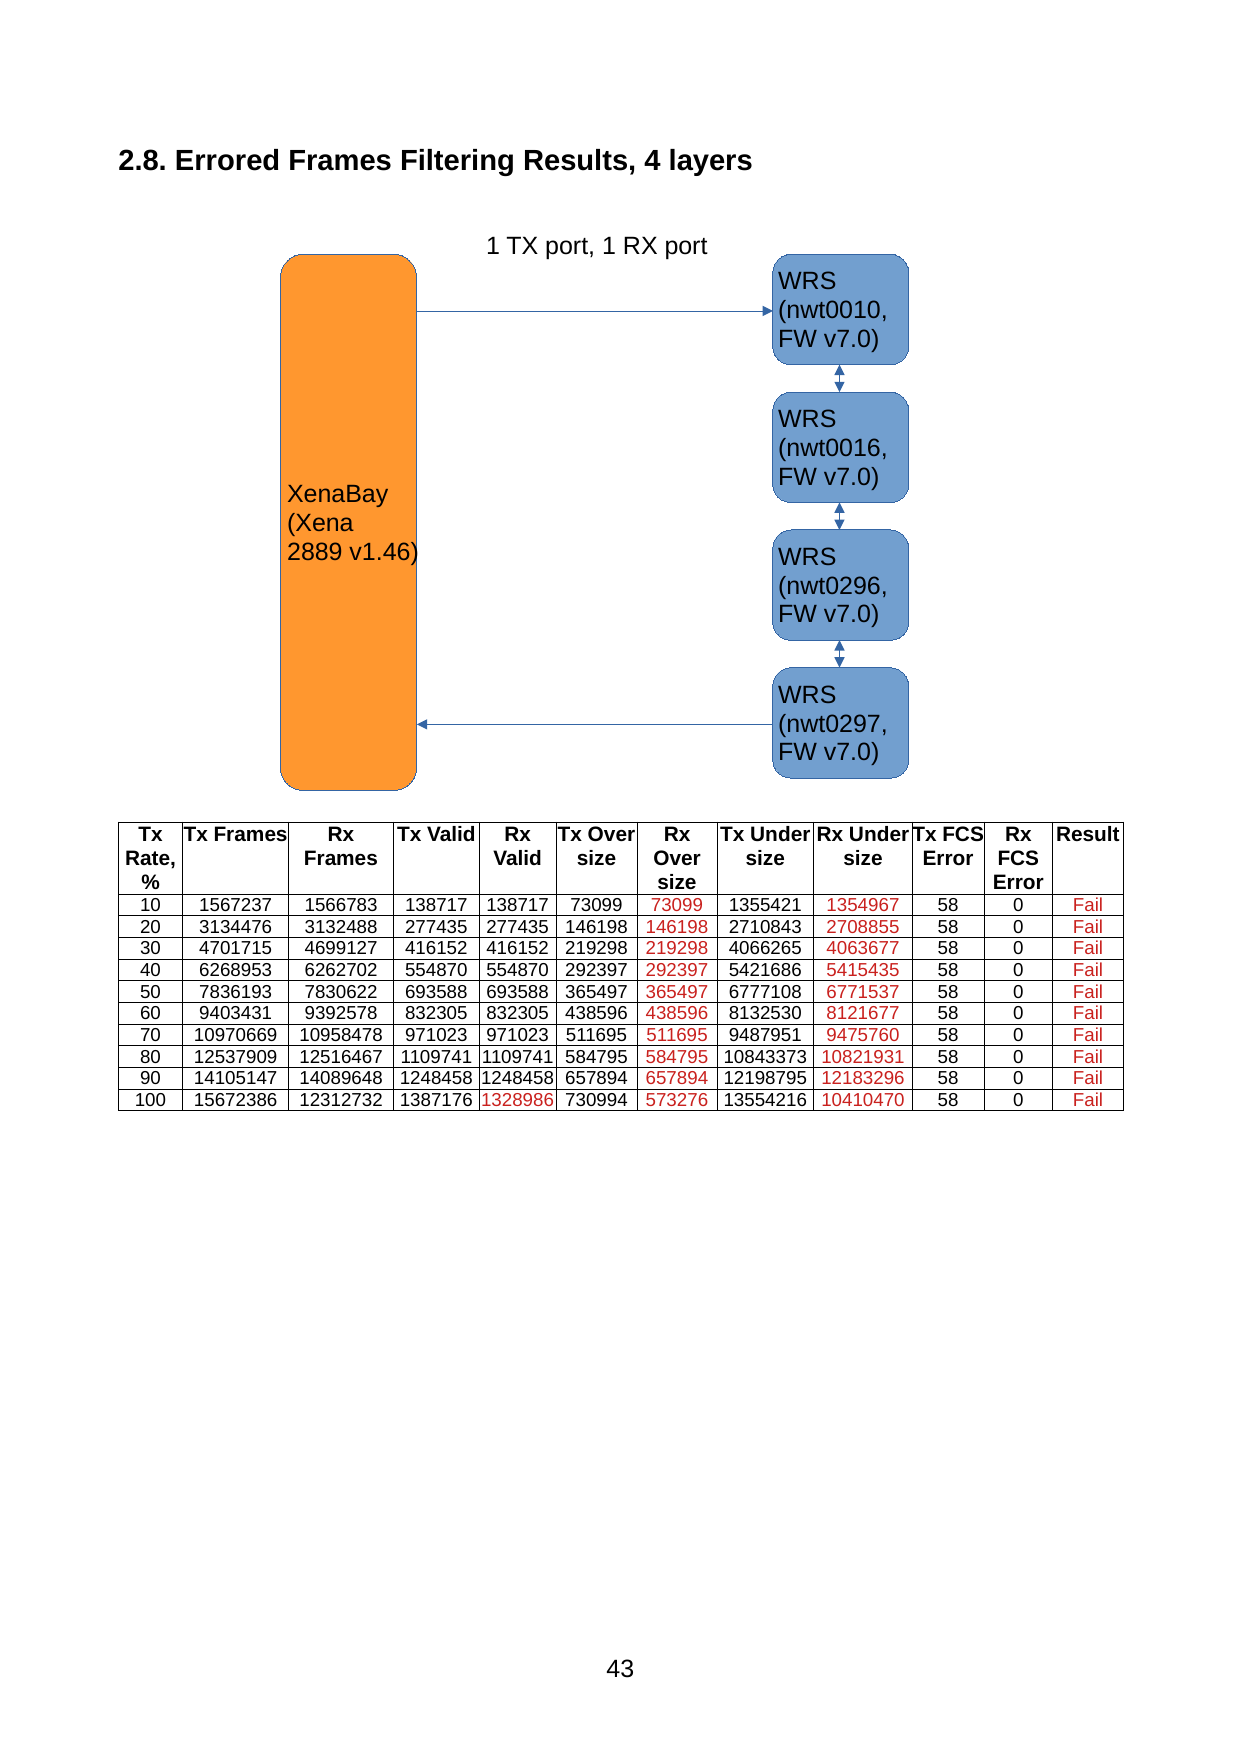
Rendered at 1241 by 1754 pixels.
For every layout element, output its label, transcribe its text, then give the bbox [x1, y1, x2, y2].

table_cell 12312732 [289, 1090, 393, 1110]
table_cell 584795 [638, 1046, 717, 1067]
table_cell 58 [913, 1090, 984, 1110]
table_cell 5415435 [814, 960, 912, 980]
table_cell 219298 [557, 938, 637, 959]
table_cell 4701715 [183, 938, 288, 959]
table_header Rx Under size [814, 823, 912, 894]
table_cell 58 [913, 1003, 984, 1024]
table_cell 12198795 [718, 1068, 813, 1089]
table_cell 365497 [638, 981, 717, 1002]
table_cell 416152 [480, 938, 556, 959]
table_cell 1566783 [289, 895, 393, 915]
table_cell 8121677 [814, 1003, 912, 1024]
subtitle 2.8. Errored Frames Filtering Results, 4 layers [118, 143, 1122, 177]
table_cell 8132530 [718, 1003, 813, 1024]
table_cell 5421686 [718, 960, 813, 980]
table_cell 10821931 [814, 1046, 912, 1067]
table_cell 1387176 [394, 1090, 479, 1110]
table_cell 10 [119, 895, 182, 915]
table_cell 30 [119, 938, 182, 959]
table_cell 13554216 [718, 1090, 813, 1110]
table_cell 832305 [394, 1003, 479, 1024]
table_cell 1109741 [394, 1046, 479, 1067]
table_cell 511695 [638, 1025, 717, 1045]
table_header Tx Frames [183, 823, 288, 894]
table_cell 10958478 [289, 1025, 393, 1045]
table_cell Fail [1053, 1025, 1123, 1045]
table_cell 1567237 [183, 895, 288, 915]
table_cell 511695 [557, 1025, 637, 1045]
table_cell 70 [119, 1025, 182, 1045]
table_cell 58 [913, 981, 984, 1002]
table_header Tx Rate, % [119, 823, 182, 894]
table_cell 971023 [394, 1025, 479, 1045]
table_header Rx Valid [480, 823, 556, 894]
table_cell 365497 [557, 981, 637, 1002]
table_cell 0 [985, 1003, 1052, 1024]
table_cell 58 [913, 938, 984, 959]
table_cell 277435 [394, 916, 479, 937]
table_cell 15672386 [183, 1090, 288, 1110]
table_cell 9475760 [814, 1025, 912, 1045]
table_cell 1328986 [480, 1090, 556, 1110]
table_cell 438596 [638, 1003, 717, 1024]
table_cell 277435 [480, 916, 556, 937]
table_cell 4066265 [718, 938, 813, 959]
table_cell 9487951 [718, 1025, 813, 1045]
table_cell 14089648 [289, 1068, 393, 1089]
table_cell 6771537 [814, 981, 912, 1002]
table_cell 693588 [480, 981, 556, 1002]
table_cell 0 [985, 895, 1052, 915]
table_cell Fail [1053, 981, 1123, 1002]
table_cell 1248458 [394, 1068, 479, 1089]
table_cell Fail [1053, 1068, 1123, 1089]
table_cell 58 [913, 1025, 984, 1045]
table_cell 73099 [638, 895, 717, 915]
table_cell 9392578 [289, 1003, 393, 1024]
table_cell 292397 [557, 960, 637, 980]
table_header Tx Under size [718, 823, 813, 894]
table_cell 693588 [394, 981, 479, 1002]
table_cell 6262702 [289, 960, 393, 980]
table_cell 80 [119, 1046, 182, 1067]
table_cell 90 [119, 1068, 182, 1089]
table_cell 6777108 [718, 981, 813, 1002]
table_cell 416152 [394, 938, 479, 959]
table_cell 584795 [557, 1046, 637, 1067]
table_header Rx Over size [638, 823, 717, 894]
table_cell 1109741 [480, 1046, 556, 1067]
table_cell 219298 [638, 938, 717, 959]
table_cell 0 [985, 916, 1052, 937]
table_cell 573276 [638, 1090, 717, 1110]
table_header Tx Valid [394, 823, 479, 894]
table_cell 0 [985, 960, 1052, 980]
table_cell Fail [1053, 960, 1123, 980]
table_cell 58 [913, 1068, 984, 1089]
table_cell 438596 [557, 1003, 637, 1024]
table_cell 0 [985, 938, 1052, 959]
table_cell 730994 [557, 1090, 637, 1110]
table_header Rx FCS Error [985, 823, 1052, 894]
table_cell 58 [913, 895, 984, 915]
table_cell 2708855 [814, 916, 912, 937]
table_cell 832305 [480, 1003, 556, 1024]
table_cell 40 [119, 960, 182, 980]
table_cell 6268953 [183, 960, 288, 980]
table_cell 138717 [480, 895, 556, 915]
table_cell 7836193 [183, 981, 288, 1002]
table_cell 0 [985, 1046, 1052, 1067]
table_cell 10970669 [183, 1025, 288, 1045]
table_cell Fail [1053, 1046, 1123, 1067]
table_cell 12537909 [183, 1046, 288, 1067]
table_cell 60 [119, 1003, 182, 1024]
table_cell 58 [913, 960, 984, 980]
table_cell 0 [985, 1090, 1052, 1110]
table_cell 0 [985, 1068, 1052, 1089]
table_cell 14105147 [183, 1068, 288, 1089]
table_cell 1248458 [480, 1068, 556, 1089]
table_cell 554870 [480, 960, 556, 980]
table_cell 554870 [394, 960, 479, 980]
table_cell 12516467 [289, 1046, 393, 1067]
table_cell Fail [1053, 1090, 1123, 1110]
table_cell 1355421 [718, 895, 813, 915]
table_cell 50 [119, 981, 182, 1002]
table_cell 4063677 [814, 938, 912, 959]
table_cell 146198 [638, 916, 717, 937]
table_cell 657894 [638, 1068, 717, 1089]
table_cell 3134476 [183, 916, 288, 937]
table_cell 0 [985, 981, 1052, 1002]
table_header Tx Over size [557, 823, 637, 894]
table_cell 73099 [557, 895, 637, 915]
table_cell 292397 [638, 960, 717, 980]
table_cell 3132488 [289, 916, 393, 937]
table_cell 146198 [557, 916, 637, 937]
table_header Rx Frames [289, 823, 393, 894]
table_cell 12183296 [814, 1068, 912, 1089]
table_cell 10843373 [718, 1046, 813, 1067]
table_header Result [1053, 823, 1123, 894]
table_cell 20 [119, 916, 182, 937]
table_cell 4699127 [289, 938, 393, 959]
table_cell Fail [1053, 895, 1123, 915]
table_cell 7830622 [289, 981, 393, 1002]
table_cell 138717 [394, 895, 479, 915]
table_cell Fail [1053, 1003, 1123, 1024]
table_header Tx FCS Error [913, 823, 984, 894]
table_cell 58 [913, 1046, 984, 1067]
table_cell 58 [913, 916, 984, 937]
table_cell 100 [119, 1090, 182, 1110]
table_cell 2710843 [718, 916, 813, 937]
table_cell Fail [1053, 938, 1123, 959]
table_cell 971023 [480, 1025, 556, 1045]
table_cell 9403431 [183, 1003, 288, 1024]
table_cell 0 [985, 1025, 1052, 1045]
table_cell 657894 [557, 1068, 637, 1089]
table_cell 10410470 [814, 1090, 912, 1110]
table_cell 1354967 [814, 895, 912, 915]
table_cell Fail [1053, 916, 1123, 937]
